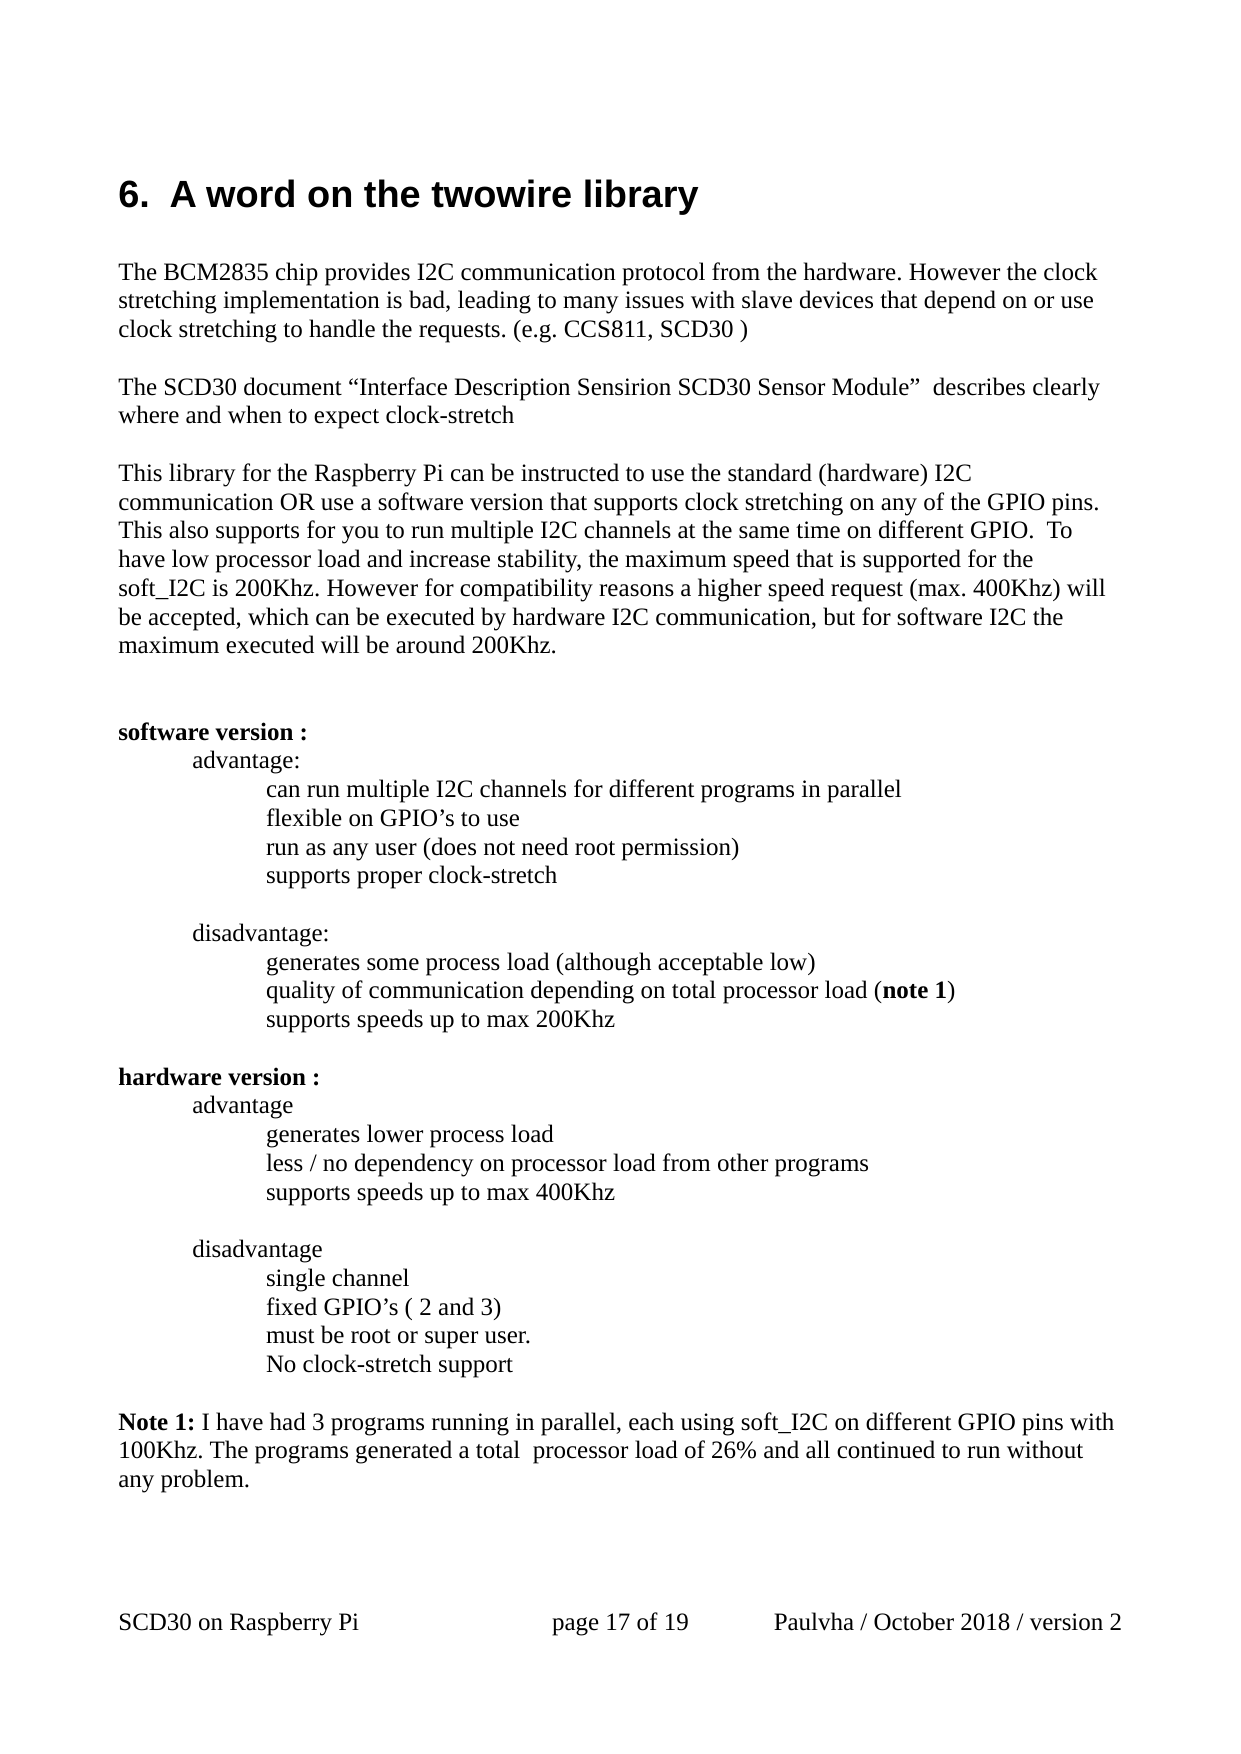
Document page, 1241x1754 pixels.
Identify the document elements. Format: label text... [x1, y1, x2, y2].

text must be root or super user. [192, 1321, 1122, 1349]
text flexible on GPIO’s to use [192, 803, 1122, 832]
text advantage: [192, 746, 1122, 774]
text No clock-stretch support [192, 1349, 1122, 1378]
text supports speeds up to max 400Khz [192, 1177, 1122, 1206]
text run as any user (does not need root permission) [192, 832, 1122, 861]
text generates some process load (although acceptable low) [192, 947, 1122, 976]
text quality of communication depending on total processor load (note 1) [192, 976, 1122, 1004]
text The BCM2835 chip provides I2C communication protocol from the hardware. However the clock stretching implementation is bad, leading to many issues with slave devices that depend on or use clock stretching to handle the requests. (e.g. CCS811, SCD30 ) [118, 257, 1122, 343]
text disadvantage [192, 1234, 1122, 1263]
text supports speeds up to max 200Khz [192, 1004, 1122, 1033]
text less / no dependency on processor load from other programs [192, 1148, 1122, 1177]
text can run multiple I2C channels for different programs in parallel [192, 774, 1122, 803]
text advantage [192, 1091, 1122, 1119]
text This library for the Raspberry Pi can be instructed to use the standard (hardware) I2C communication OR use a software version that supports clock stretching on any of the GPIO pins. This also supports for you to run multiple I2C channels at the same time on different GPIO. To have low processor load and increase stability, the maximum speed that is supported for the soft_I2C is 200Khz. However for compatibility reasons a higher speed request (max. 400Khz) will be accepted, which can be executed by hardware I2C communication, but for software I2C the maximum executed will be around 200Khz. [118, 458, 1122, 659]
subtitle 6. A word on the twowire library [118, 172, 1122, 216]
text fixed GPIO’s ( 2 and 3) [192, 1292, 1122, 1321]
text software version : [118, 717, 1122, 746]
text Note 1: I have had 3 programs running in parallel, each using soft_I2C on different GPIO pins with 100Khz. The programs generated a total processor load of 26% and all continued to run without any problem. [118, 1407, 1122, 1493]
text disadvantage: [192, 918, 1122, 947]
text generates lower process load [192, 1119, 1122, 1148]
text The SCD30 document “Interface Description Sensirion SCD30 Sensor Module” describes clearly where and when to expect clock-stretch [118, 372, 1122, 429]
text single channel [192, 1263, 1122, 1292]
text supports proper clock-stretch [192, 861, 1122, 889]
text hardware version : [118, 1062, 1122, 1091]
